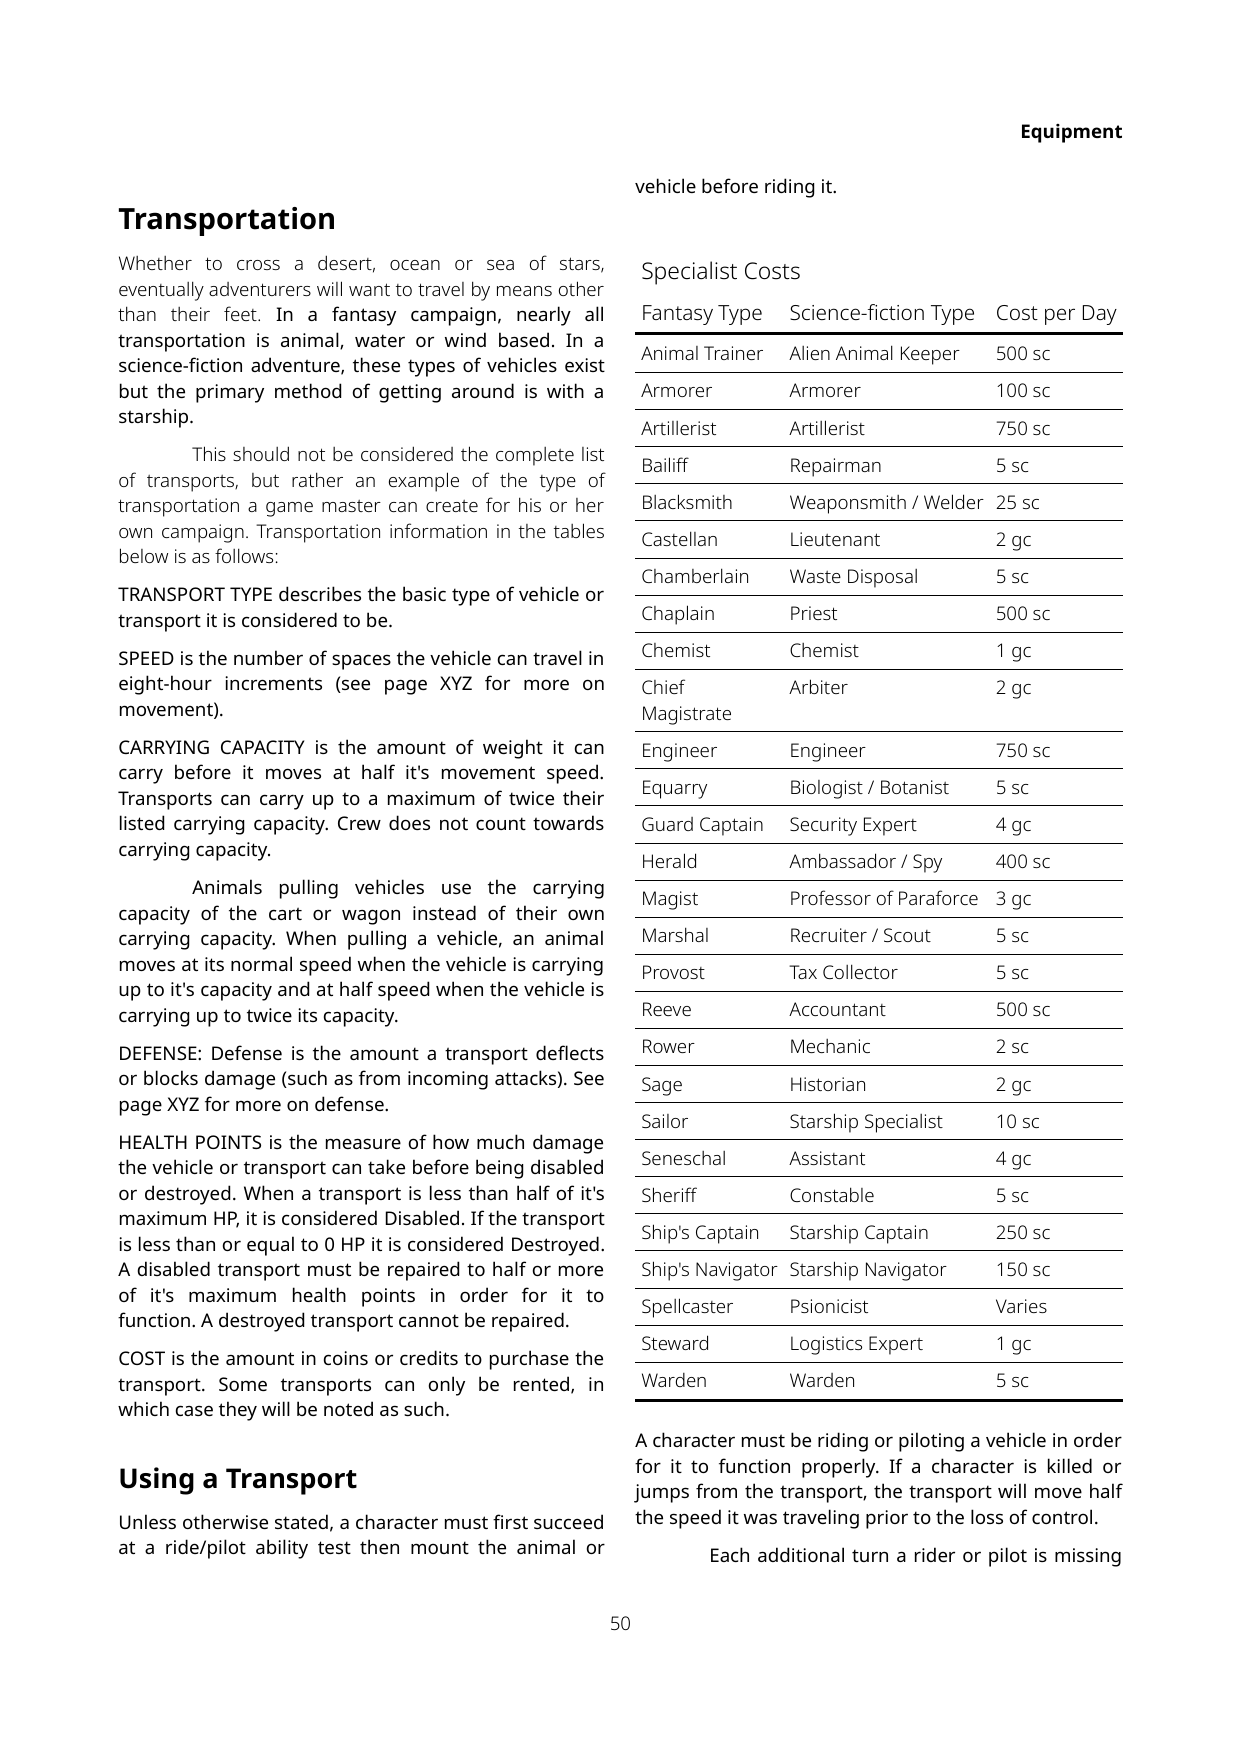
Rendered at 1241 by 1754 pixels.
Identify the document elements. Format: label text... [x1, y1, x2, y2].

table_cell Repairman [784, 447, 990, 483]
table_cell 4 gc [990, 1140, 1123, 1176]
table_cell 3 gc [990, 881, 1123, 917]
table_cell Engineer [635, 732, 784, 768]
table_cell Lieutenant [784, 521, 990, 557]
subtitle Using a Transport [118, 1460, 605, 1497]
table_cell Alien Animal Keeper [784, 335, 990, 372]
table_cell 100 sc [990, 373, 1123, 409]
table_cell Tax Collector [784, 955, 990, 991]
subtitle Transportation [118, 198, 605, 238]
table_cell Recruiter / Scout [784, 918, 990, 954]
table_cell Blacksmith [635, 484, 784, 520]
text SPEED is the number of spaces the vehicle can travel in eight-hour increments (see page XYZ for more on movement). [118, 645, 605, 722]
table_cell Logistics Expert [784, 1326, 990, 1362]
table_cell Marshal [635, 918, 784, 954]
table_cell Steward [635, 1326, 784, 1362]
table_cell Psionicist [784, 1289, 990, 1324]
table_cell 1 gc [990, 1326, 1123, 1362]
table_cell Bailiff [635, 447, 784, 483]
table_cell Starship Captain [784, 1214, 990, 1250]
table_cell 5 sc [990, 559, 1123, 594]
table_cell Arbiter [784, 670, 990, 731]
table_cell Animal Trainer [635, 335, 784, 372]
table_cell Sage [635, 1066, 784, 1102]
table_cell Chamberlain [635, 559, 784, 594]
table_cell Historian [784, 1066, 990, 1102]
table_cell 250 sc [990, 1214, 1123, 1250]
table_cell Ambassador / Spy [784, 844, 990, 879]
table_cell Biologist / Botanist [784, 769, 990, 805]
text COST is the amount in coins or credits to purchase the transport. Some transports can only be rented, in which case they will be noted as such. [118, 1346, 605, 1422]
table_cell 400 sc [990, 844, 1123, 879]
text CARRYING CAPACITY is the amount of weight it can carry before it moves at half it's movement speed. Transports can carry up to a maximum of twice their listed carrying capacity. Crew does not count towards carrying capacity. [118, 734, 605, 862]
table_cell 25 sc [990, 484, 1123, 520]
table_cell Waste Disposal [784, 559, 990, 594]
table_cell 2 gc [990, 521, 1123, 557]
table_cell 5 sc [990, 1177, 1123, 1213]
table_cell 4 gc [990, 806, 1123, 842]
table_cell Ship's Navigator [635, 1251, 784, 1287]
table_cell Mechanic [784, 1029, 990, 1065]
table_cell 2 sc [990, 1029, 1123, 1065]
table_cell Warden [635, 1363, 784, 1399]
table_cell Constable [784, 1177, 990, 1213]
table_cell Chemist [635, 633, 784, 669]
table_cell Starship Navigator [784, 1251, 990, 1287]
table_cell 150 sc [990, 1251, 1123, 1287]
table_cell Armorer [635, 373, 784, 409]
table_cell Castellan [635, 521, 784, 557]
table_cell Spellcaster [635, 1289, 784, 1324]
table_cell Artillerist [635, 410, 784, 446]
table_cell 750 sc [990, 732, 1123, 768]
table_cell Chaplain [635, 596, 784, 632]
table_cell 1 gc [990, 633, 1123, 669]
table_cell Professor of Paraforce [784, 881, 990, 917]
table_cell 500 sc [990, 335, 1123, 372]
table_cell Artillerist [784, 410, 990, 446]
table_cell 10 sc [990, 1103, 1123, 1139]
table_cell 5 sc [990, 918, 1123, 954]
table_cell Security Expert [784, 806, 990, 842]
table_cell Herald [635, 844, 784, 879]
text DEFENSE: Defense is the amount a transport deflects or blocks damage (such as from incoming attacks). See page XYZ for more on defense. [118, 1040, 605, 1116]
table_cell 500 sc [990, 992, 1123, 1028]
table_cell 500 sc [990, 596, 1123, 632]
table_cell 5 sc [990, 447, 1123, 483]
table_cell Priest [784, 596, 990, 632]
table_header Specialist Costs [635, 249, 1123, 292]
table_cell Accountant [784, 992, 990, 1028]
table_cell Chief Magistrate [635, 670, 784, 731]
table_cell Warden [784, 1363, 990, 1399]
table_cell Starship Specialist [784, 1103, 990, 1139]
table_cell 5 sc [990, 769, 1123, 805]
table_cell Guard Captain [635, 806, 784, 842]
table_cell Armorer [784, 373, 990, 409]
table_cell Fantasy Type [635, 292, 784, 332]
text A character must be riding or piloting a vehicle in order for it to function properly. If a character is killed or jumps from the transport, the transport will move half the speed it was traveling prior to the loss of control. [635, 1402, 1122, 1529]
table_cell Assistant [784, 1140, 990, 1176]
text Whether to cross a desert, ocean or sea of stars, eventually adventurers will want to travel by means other than their feet. In a fantasy campaign, nearly all transportation is animal, water or wind based. In a science-fiction adventure, these types of vehicles exist but the primary method of getting around is with a starship. [118, 250, 605, 429]
table_cell Science-fiction Type [784, 292, 990, 332]
table_cell Chemist [784, 633, 990, 669]
table_cell Reeve [635, 992, 784, 1028]
text Unless otherwise stated, a character must first succeed at a ride/pilot ability test then mount the animal or [118, 1509, 605, 1560]
text TRANSPORT TYPE describes the basic type of vehicle or transport it is considered to be. [118, 582, 605, 633]
table_cell 5 sc [990, 955, 1123, 991]
table_cell Varies [990, 1289, 1123, 1324]
table_cell Provost [635, 955, 784, 991]
table_cell Weaponsmith / Welder [784, 484, 990, 520]
table_cell Ship's Captain [635, 1214, 784, 1250]
table_cell 2 gc [990, 670, 1123, 731]
text Animals pulling vehicles use the carrying capacity of the cart or wagon instead of their own carrying capacity. When pulling a vehicle, an animal moves at its normal speed when the vehicle is carrying up to it's capacity and at half speed when the vehicle is carrying up to twice its capacity. [118, 874, 605, 1027]
table_cell Equarry [635, 769, 784, 805]
table_cell Cost per Day [990, 292, 1123, 332]
table_cell Rower [635, 1029, 784, 1065]
text Each additional turn a rider or pilot is missing [635, 1542, 1122, 1568]
table_cell Sheriff [635, 1177, 784, 1213]
text vehicle before riding it. [635, 173, 1122, 199]
table_cell Engineer [784, 732, 990, 768]
text HEALTH POINTS is the measure of how much damage the vehicle or transport can take before being disabled or destroyed. When a transport is less than half of it's maximum HP, it is considered Disabled. If the transport is less than or equal to 0 HP it is considered Destroyed. A disabled transport must be repaired to half or more of it's maximum health points in order for it to function. A destroyed transport cannot be repaired. [118, 1129, 605, 1333]
text This should not be considered the complete list of transports, but rather an example of the type of transportation a game master can create for his or her own campaign. Transportation information in the tables below is as follows: [118, 441, 605, 569]
table_cell Sailor [635, 1103, 784, 1139]
table_cell 750 sc [990, 410, 1123, 446]
table_cell 2 gc [990, 1066, 1123, 1102]
table_cell 5 sc [990, 1363, 1123, 1399]
table_cell Seneschal [635, 1140, 784, 1176]
table_cell Magist [635, 881, 784, 917]
